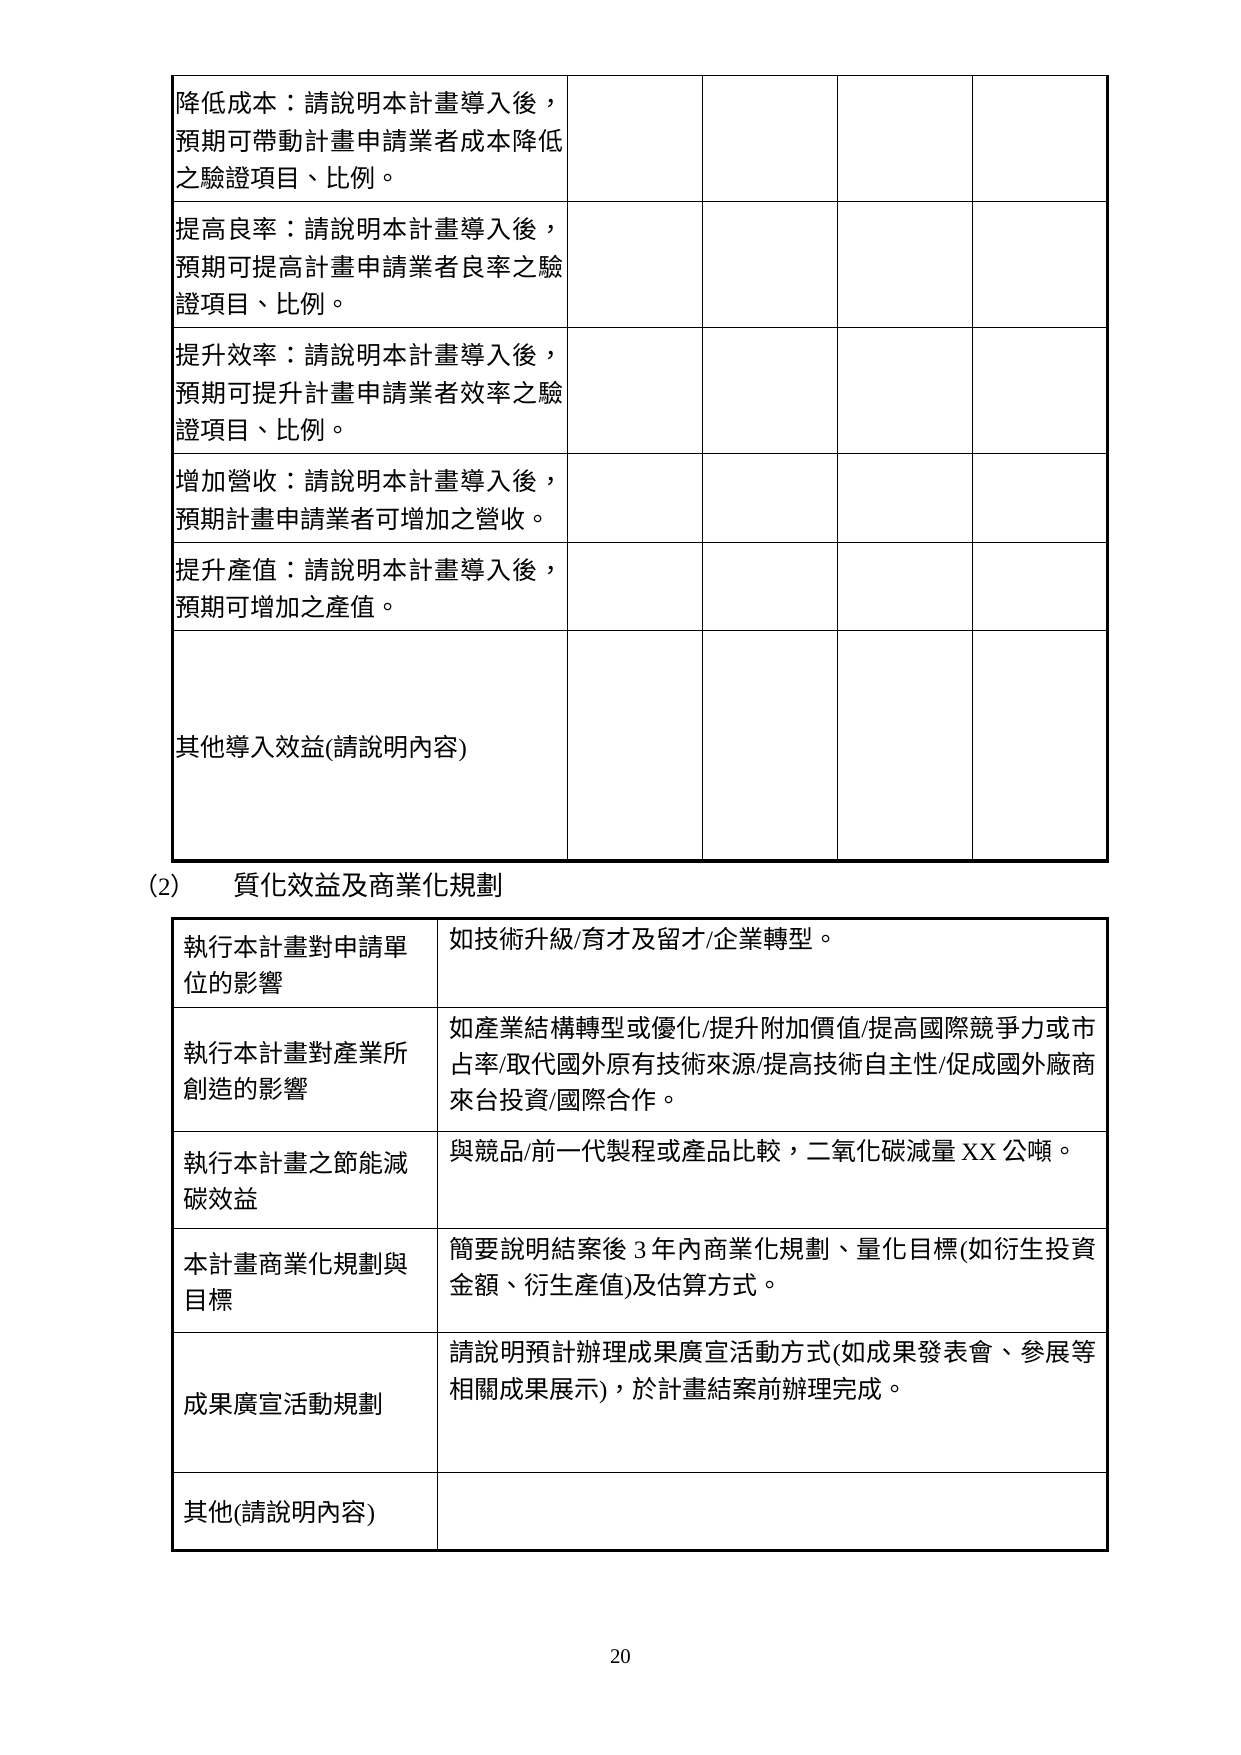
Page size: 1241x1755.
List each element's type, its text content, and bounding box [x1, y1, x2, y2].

table_cell [703, 202, 837, 327]
table_cell 請說明預計辦理成果廣宣活動方式(如成果發表會、參展等相關成果展示)，於計畫結案前辦理完成。 [438, 1333, 1106, 1472]
table_cell 提升產值：請說明本計畫導入後，預期可增加之產值。 [174, 543, 567, 630]
table_cell [973, 328, 1106, 453]
table_cell 降低成本：請說明本計畫導入後，預期可帶動計畫申請業者成本降低之驗證項目、比例。 [174, 76, 567, 201]
table_cell 如產業結構轉型或優化/提升附加價值/提高國際競爭力或市占率/取代國外原有技術來源/提高技術自主性/促成國外廠商來台投資/國際合作。 [438, 1008, 1106, 1131]
table_cell [973, 202, 1106, 327]
table_cell [568, 202, 702, 327]
table_cell [838, 543, 972, 630]
table_cell [703, 631, 837, 859]
table_cell 其他導入效益(請說明內容) [174, 631, 567, 859]
table_cell [568, 543, 702, 630]
table_cell [838, 328, 972, 453]
table_cell 簡要說明結案後3年內商業化規劃、量化目標(如衍生投資金額、衍生產值)及估算方式。 [438, 1229, 1106, 1332]
table_cell [838, 631, 972, 859]
table_cell [703, 454, 837, 542]
table_cell 提高良率：請說明本計畫導入後，預期可提高計畫申請業者良率之驗證項目、比例。 [174, 202, 567, 327]
table_cell 本計畫商業化規劃與目標 [174, 1229, 437, 1332]
table_cell [973, 454, 1106, 542]
table_cell [438, 1473, 1106, 1549]
table_cell [568, 454, 702, 542]
table_header 執行本計畫對申請單位的影響 [174, 920, 437, 1007]
table_cell [568, 328, 702, 453]
table_cell [838, 76, 972, 201]
table_cell [838, 202, 972, 327]
table_cell [703, 76, 837, 201]
table_cell [838, 454, 972, 542]
table_cell [973, 76, 1106, 201]
table_cell [568, 76, 702, 201]
table_cell 增加營收：請說明本計畫導入後，預期計畫申請業者可增加之營收。 [174, 454, 567, 542]
table_header 如技術升級/育才及留才/企業轉型。 [438, 920, 1106, 1007]
table_cell [703, 328, 837, 453]
list 質化效益及商業化規劃 [133, 862, 1107, 904]
table_cell 提升效率：請說明本計畫導入後，預期可提升計畫申請業者效率之驗證項目、比例。 [174, 328, 567, 453]
table_cell [568, 631, 702, 859]
table_cell [973, 543, 1106, 630]
table_cell 其他(請說明內容) [174, 1473, 437, 1549]
table_cell 成果廣宣活動規劃 [174, 1333, 437, 1472]
table_cell [973, 631, 1106, 859]
table_cell 與競品/前一代製程或產品比較，二氧化碳減量XX公噸。 [438, 1132, 1106, 1228]
table_cell 執行本計畫之節能減碳效益 [174, 1132, 437, 1228]
table_cell 執行本計畫對產業所創造的影響 [174, 1008, 437, 1131]
table_cell [703, 543, 837, 630]
